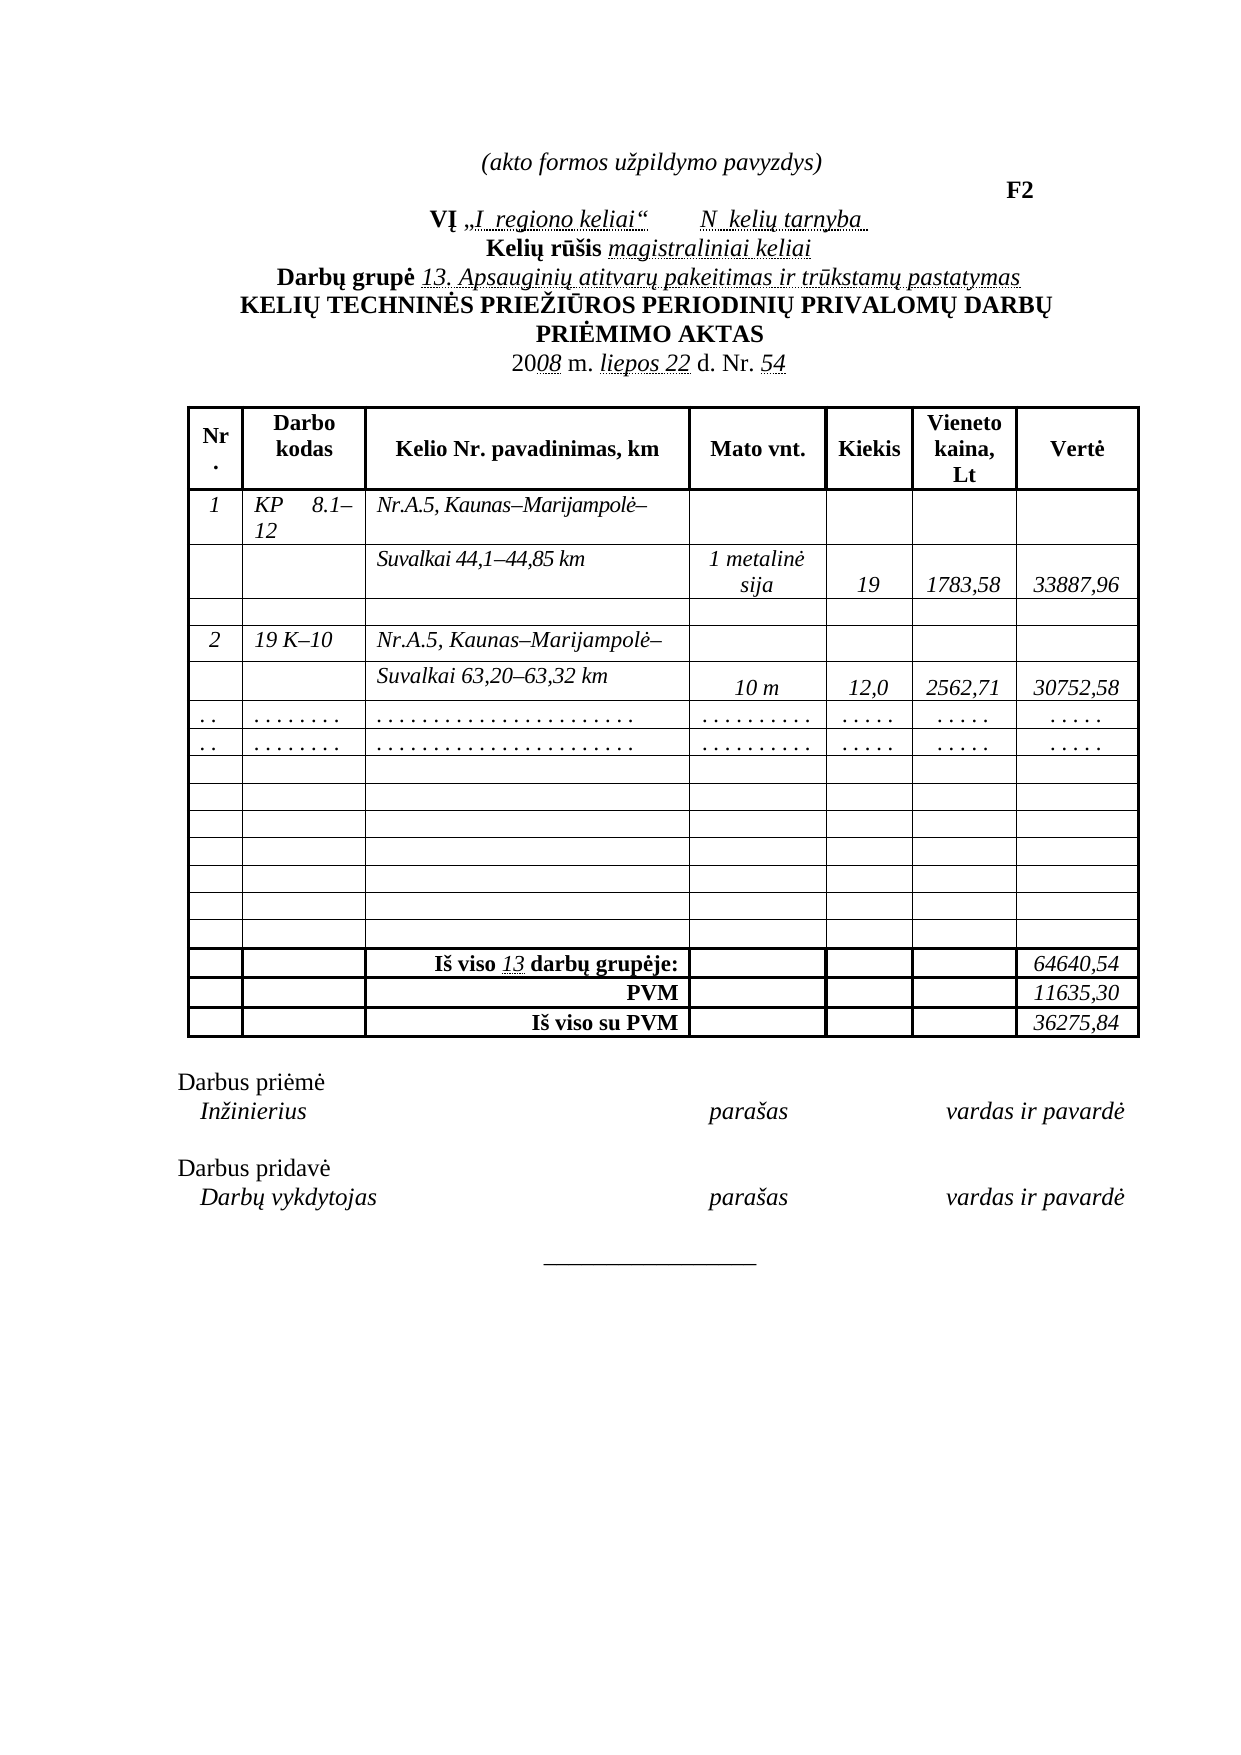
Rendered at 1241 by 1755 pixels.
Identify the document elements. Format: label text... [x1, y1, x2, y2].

table_cell [243, 811, 365, 837]
table_cell [913, 893, 1016, 919]
table_cell KP 8.1–12 [243, 491, 365, 544]
table_cell 10 m [690, 662, 826, 700]
table_cell [244, 979, 364, 1006]
table_cell [243, 893, 365, 919]
table_cell [366, 838, 689, 864]
table_cell . . . . . [1017, 701, 1137, 728]
table_cell [190, 811, 242, 837]
table_cell 11635,30 [1018, 979, 1137, 1006]
table_cell [828, 950, 911, 976]
table_cell [243, 866, 365, 892]
table_cell 19 K–10 [243, 626, 365, 661]
table_cell Nr.A.5, Kaunas–Marijampolė– [366, 491, 689, 544]
table_cell [190, 866, 242, 892]
table_cell . . . . . . . . [243, 701, 365, 728]
table_cell [913, 866, 1016, 892]
table_cell [243, 784, 365, 810]
table_cell [190, 545, 242, 597]
table_cell . . . . . . . . . . . . . . . . . . . . . . . [366, 701, 689, 728]
table_cell [190, 599, 242, 625]
table_cell [690, 866, 826, 892]
table_cell [827, 784, 912, 810]
table_cell 2 [190, 626, 242, 661]
table_cell [913, 756, 1016, 782]
table_cell [1017, 626, 1137, 661]
table_cell [827, 626, 912, 661]
table_cell [190, 838, 242, 864]
table_cell [243, 920, 365, 947]
table_cell [690, 893, 826, 919]
text Kelių rūšis magistraliniai keliai [177, 233, 1122, 262]
table_cell . . [190, 701, 242, 728]
table_header Vieneto kaina, Lt [914, 409, 1015, 488]
table_cell [190, 784, 242, 810]
table_header vardas ir pavardė [861, 1096, 1138, 1124]
table_cell [691, 950, 824, 976]
text PRIĖMIMO AKTAS [177, 319, 1122, 348]
table_cell [1017, 599, 1137, 625]
table_cell Iš viso 13 darbų grupėje: [367, 950, 688, 976]
table_cell [690, 920, 826, 947]
table_cell [243, 662, 365, 700]
table_cell [244, 950, 364, 976]
table_header Darbų vykdytojas [189, 1182, 638, 1211]
table_cell [190, 979, 241, 1006]
table_cell [244, 1009, 364, 1035]
table_cell [366, 756, 689, 782]
table_cell [828, 1009, 911, 1035]
table_cell 33887,96 [1017, 545, 1137, 597]
table_cell . . [190, 729, 242, 755]
table_cell [243, 756, 365, 782]
table_cell 1783,58 [913, 545, 1016, 597]
table_cell . . . . . . . . . . . . . . . . . . . . . . . [366, 729, 689, 755]
text VĮ „I regiono keliai“ N kelių tarnyba [177, 204, 1122, 233]
table_cell 36275,84 [1018, 1009, 1137, 1035]
table_cell [913, 784, 1016, 810]
table_cell [1017, 491, 1137, 544]
table_cell . . . . . [913, 701, 1016, 728]
table_cell [827, 599, 912, 625]
table_cell [691, 1009, 824, 1035]
table_cell Suvalkai 63,20–63,32 km [366, 662, 689, 700]
table_cell 19 [827, 545, 912, 597]
table_cell [690, 599, 826, 625]
table_cell [190, 950, 241, 976]
table_cell [190, 1009, 241, 1035]
text (akto formos užpildymo pavyzdys) [177, 147, 1122, 176]
text 2008 m. liepos 22 d. Nr. 54 [177, 348, 1122, 377]
table_cell [913, 626, 1016, 661]
table_header parašas [639, 1182, 861, 1211]
table_cell [190, 662, 242, 700]
table_header Inžinierius [189, 1096, 638, 1124]
table_cell Nr.A.5, Kaunas–Marijampolė– [366, 626, 689, 661]
table_cell [914, 1009, 1015, 1035]
table_cell 64640,54 [1018, 950, 1137, 976]
table_cell [827, 920, 912, 947]
table_cell [690, 756, 826, 782]
table_cell [366, 920, 689, 947]
table_cell [914, 979, 1015, 1006]
table_cell 12,0 [827, 662, 912, 700]
table_cell [190, 756, 242, 782]
table_cell [190, 920, 242, 947]
table_cell [366, 893, 689, 919]
table_cell [690, 811, 826, 837]
table_cell [366, 784, 689, 810]
table_cell [243, 545, 365, 597]
table_cell Suvalkai 44,1–44,85 km [366, 545, 689, 597]
table_header Kiekis [828, 409, 911, 488]
table_cell [1017, 756, 1137, 782]
table_header Vertė [1018, 409, 1137, 488]
table_cell [690, 784, 826, 810]
table_header Kelio Nr. pavadinimas, km [367, 409, 688, 488]
table_cell [1017, 866, 1137, 892]
table_cell . . . . . [827, 729, 912, 755]
table_cell [913, 599, 1016, 625]
text _________________ [177, 1239, 1122, 1268]
table_cell [827, 811, 912, 837]
table_cell [366, 599, 689, 625]
table_cell 1 [190, 491, 242, 544]
table_cell [913, 491, 1016, 544]
table_cell [1017, 784, 1137, 810]
table_cell [913, 920, 1016, 947]
table_cell 1 metalinė sija [690, 545, 826, 597]
table_cell . . . . . . . . [243, 729, 365, 755]
table_cell [828, 979, 911, 1006]
table_cell [690, 491, 826, 544]
table_cell [913, 811, 1016, 837]
table_cell [913, 838, 1016, 864]
table_header parašas [639, 1096, 861, 1124]
text Darbų grupė 13. Apsauginių atitvarų pakeitimas ir trūkstamų pastatymas [177, 262, 1122, 291]
table_cell [914, 950, 1015, 976]
table_cell [1017, 920, 1137, 947]
table_cell [243, 599, 365, 625]
table_cell [827, 838, 912, 864]
table_cell PVM [367, 979, 688, 1006]
table_header Darbo kodas [244, 409, 364, 488]
table_cell . . . . . . . . . . [690, 729, 826, 755]
table_cell [1017, 893, 1137, 919]
table_cell [690, 626, 826, 661]
table_header Mato vnt. [691, 409, 824, 488]
text Darbus priėmė [177, 1067, 1122, 1096]
table_cell [827, 491, 912, 544]
text KELIŲ TECHNINĖS PRIEŽIŪROS PERIODINIŲ PRIVALOMŲ DARBŲ [177, 291, 1122, 319]
table_cell 2562,71 [913, 662, 1016, 700]
table_cell [827, 756, 912, 782]
text F2 [177, 176, 1034, 204]
table_cell [690, 838, 826, 864]
table_cell [190, 893, 242, 919]
table_cell [827, 893, 912, 919]
table_header vardas ir pavardė [861, 1182, 1138, 1211]
table_cell [366, 811, 689, 837]
table_cell [827, 866, 912, 892]
table_cell [1017, 838, 1137, 864]
table_cell 30752,58 [1017, 662, 1137, 700]
table_cell [691, 979, 824, 1006]
text Darbus pridavė [177, 1153, 1122, 1182]
table_cell Iš viso su PVM [367, 1009, 688, 1035]
table_header Nr. [190, 409, 241, 488]
table_cell . . . . . [827, 701, 912, 728]
table_cell . . . . . [1017, 729, 1137, 755]
table_cell . . . . . . . . . . [690, 701, 826, 728]
table_cell . . . . . [913, 729, 1016, 755]
table_cell [366, 866, 689, 892]
table_cell [243, 838, 365, 864]
table_cell [1017, 811, 1137, 837]
